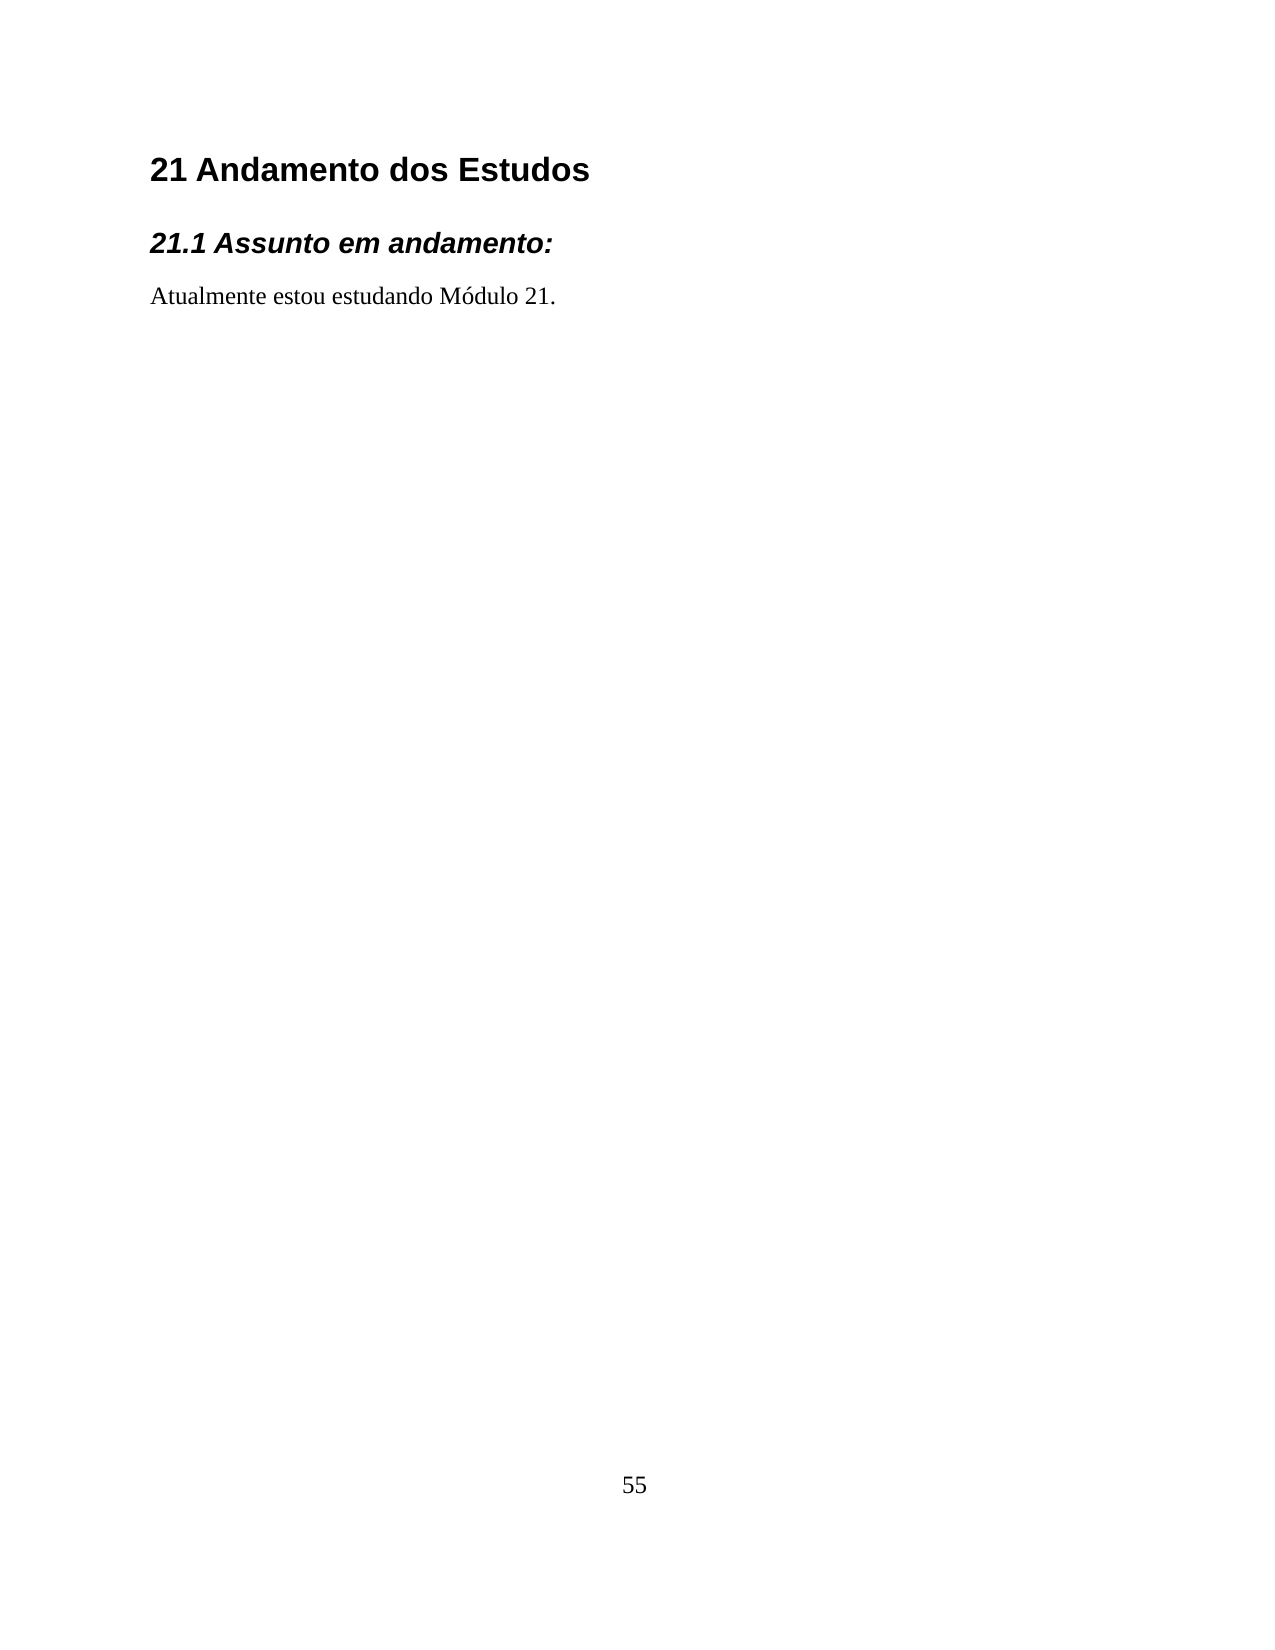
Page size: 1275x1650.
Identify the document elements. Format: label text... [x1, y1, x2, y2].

text Atualmente estou estudando Módulo 21. [150, 281, 1125, 339]
subtitle 21.1 Assunto em andamento: [150, 226, 1125, 260]
subtitle 21 Andamento dos Estudos [150, 150, 1125, 189]
